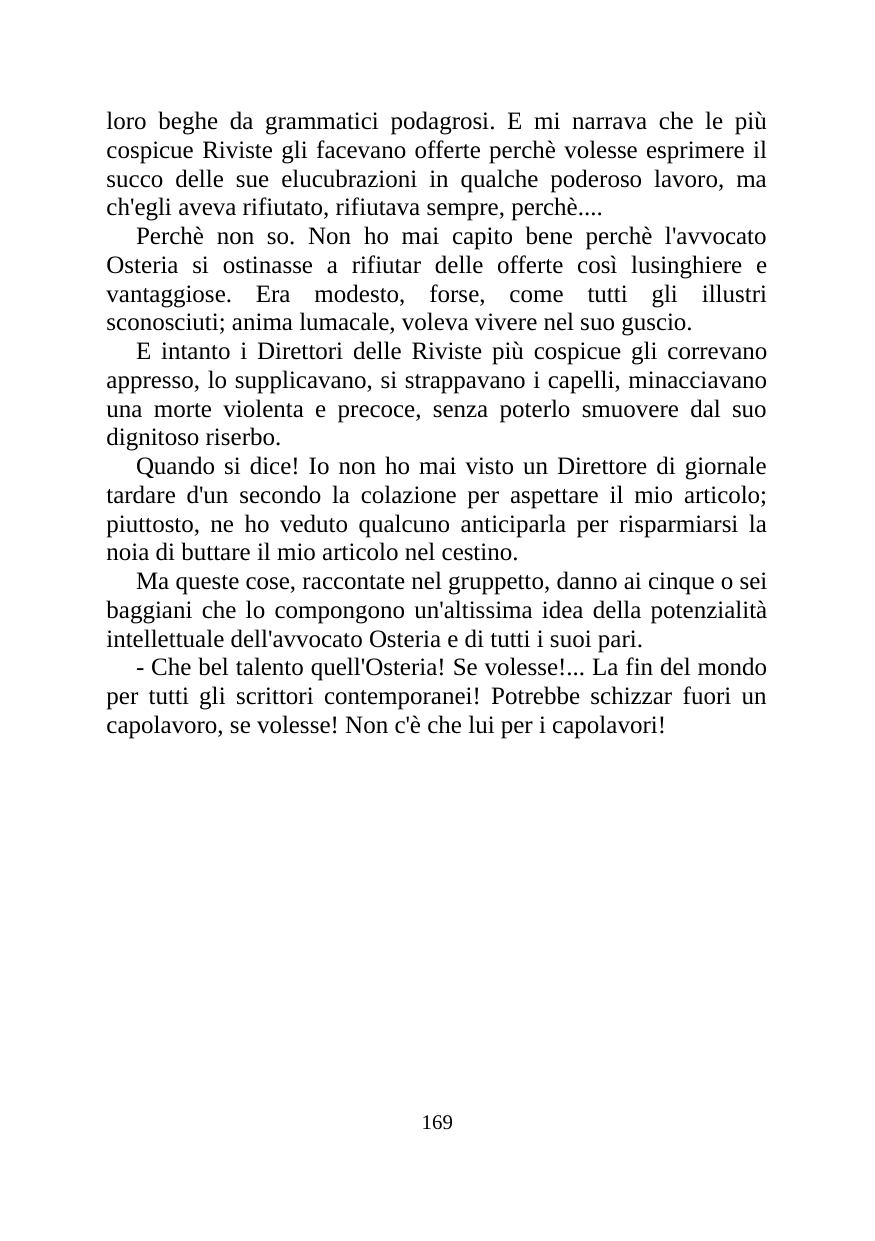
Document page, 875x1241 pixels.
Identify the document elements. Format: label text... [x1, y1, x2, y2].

text - Che bel talento quell'Osteria! Se volesse!... La fin del mondo per tutti gli scrittori contemporanei! Potrebbe schizzar fuori un capolavoro, se volesse! Non c'è che lui per i capolavori! [106, 652, 768, 739]
text Perchè non so. Non ho mai capito bene perchè l'avvocato Osteria si ostinasse a rifiutar delle offerte così lusinghiere e vantaggiose. Era modesto, forse, come tutti gli illustri sconosciuti; anima lumacale, voleva vivere nel suo guscio. [106, 221, 768, 336]
text Quando si dice! Io non ho mai visto un Direttore di giornale tardare d'un secondo la colazione per aspettare il mio articolo; piuttosto, ne ho veduto qualcuno anticiparla per risparmiarsi la noia di buttare il mio articolo nel cestino. [106, 451, 768, 566]
text loro beghe da grammatici podagrosi. E mi narrava che le più cospicue Riviste gli facevano offerte perchè volesse esprimere il succo delle sue elucubrazioni in qualche poderoso lavoro, ma ch'egli aveva rifiutato, rifiutava sempre, perchè.... [106, 106, 768, 221]
text Ma queste cose, raccontate nel gruppetto, danno ai cinque o sei baggiani che lo compongono un'altissima idea della potenzialità intellettuale dell'avvocato Osteria e di tutti i suoi pari. [106, 566, 768, 652]
text E intanto i Direttori delle Riviste più cospicue gli correvano appresso, lo supplicavano, si strappavano i capelli, minacciavano una morte violenta e precoce, senza poterlo smuovere dal suo dignitoso riserbo. [106, 336, 768, 451]
